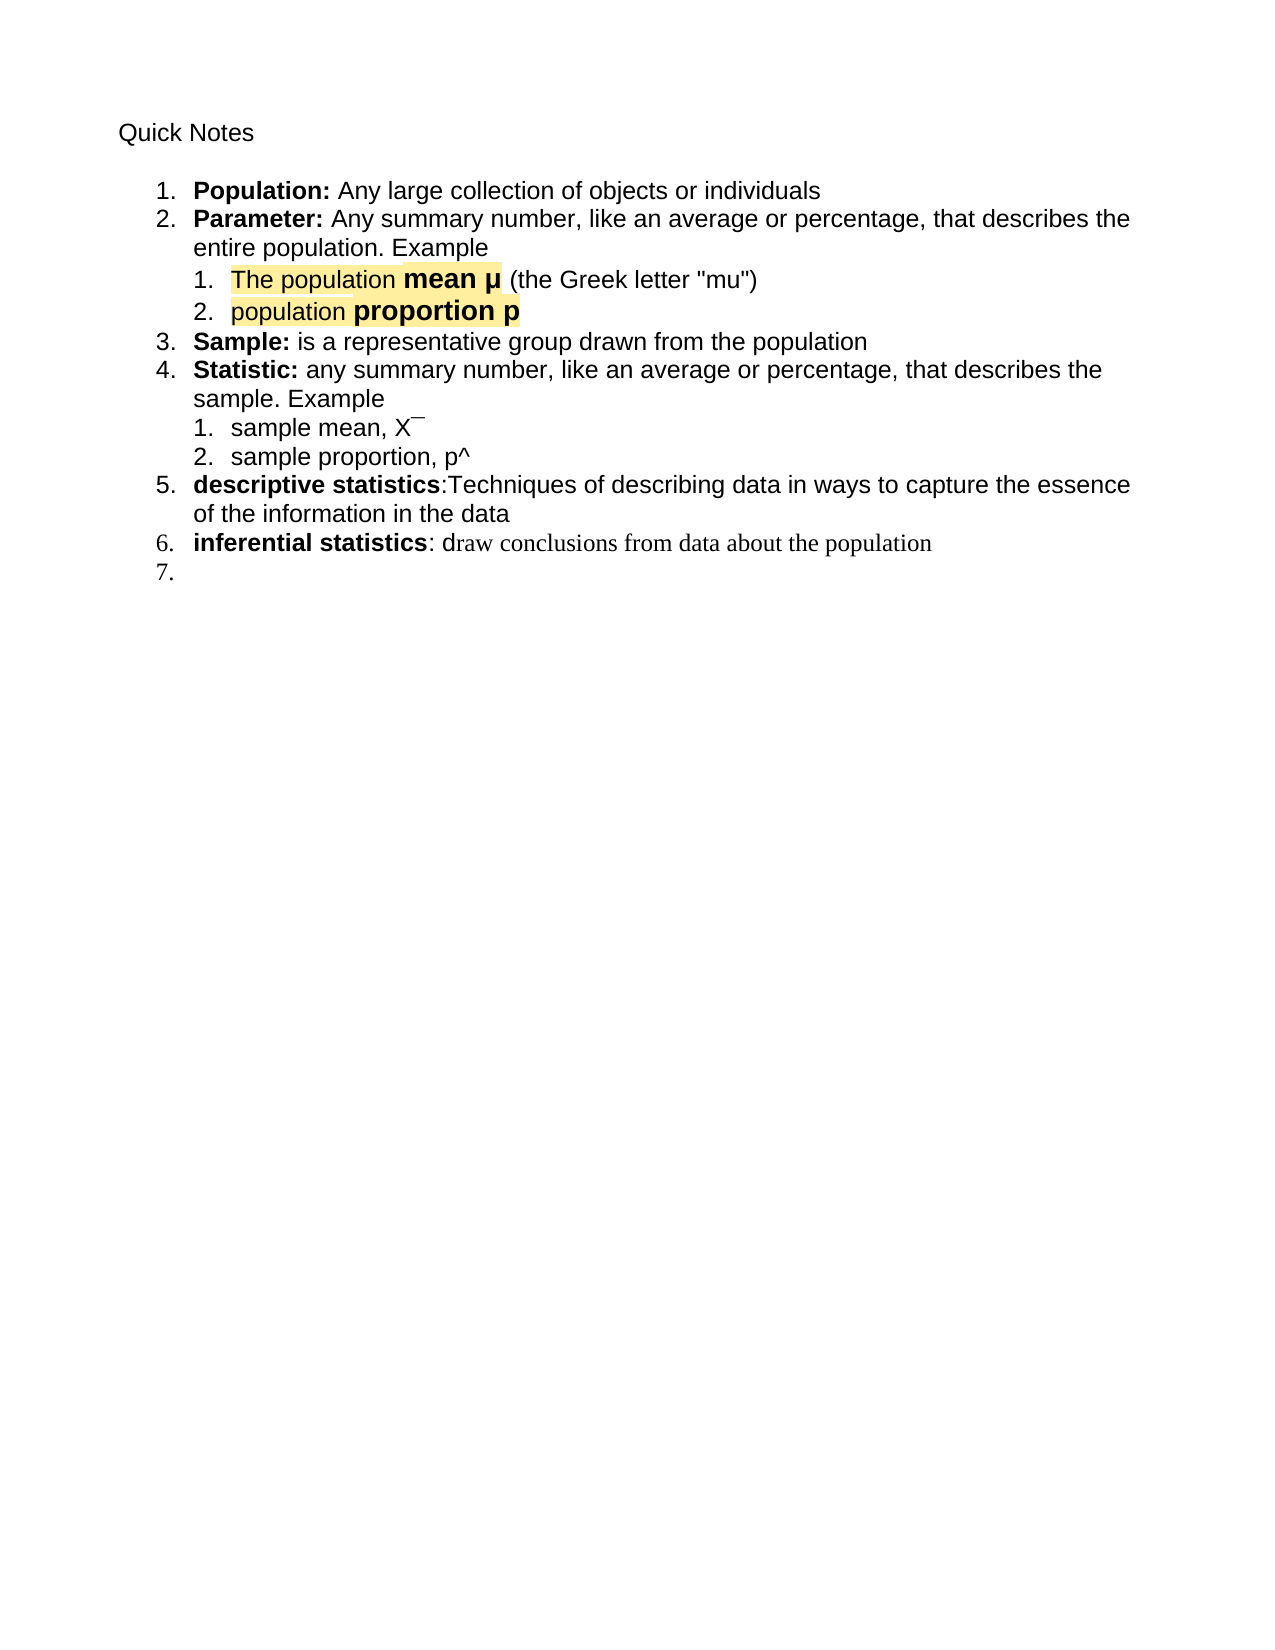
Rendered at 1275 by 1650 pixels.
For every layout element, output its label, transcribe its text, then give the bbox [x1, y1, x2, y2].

list descriptive statistics:Techniques of describing data in ways to capture the essence of the information in the data [156, 470, 1157, 528]
list The population mean μ (the Greek letter "mu") [193, 262, 1157, 294]
list Parameter: Any summary number, like an average or percentage, that describes the entire population. Example [156, 204, 1157, 262]
list Population: Any large collection of objects or individuals [156, 176, 1157, 204]
list Statistic: any summary number, like an average or percentage, that describes the sample. Example [156, 355, 1157, 413]
list sample proportion, p^ [193, 442, 1157, 470]
list sample mean, X¯ [193, 413, 1157, 442]
list Sample: is a representative group drawn from the population [156, 327, 1157, 355]
list inferential statistics: draw conclusions from data about the population [156, 528, 1157, 557]
text Quick Notes [118, 118, 1157, 147]
list population proportion p [193, 294, 1157, 327]
